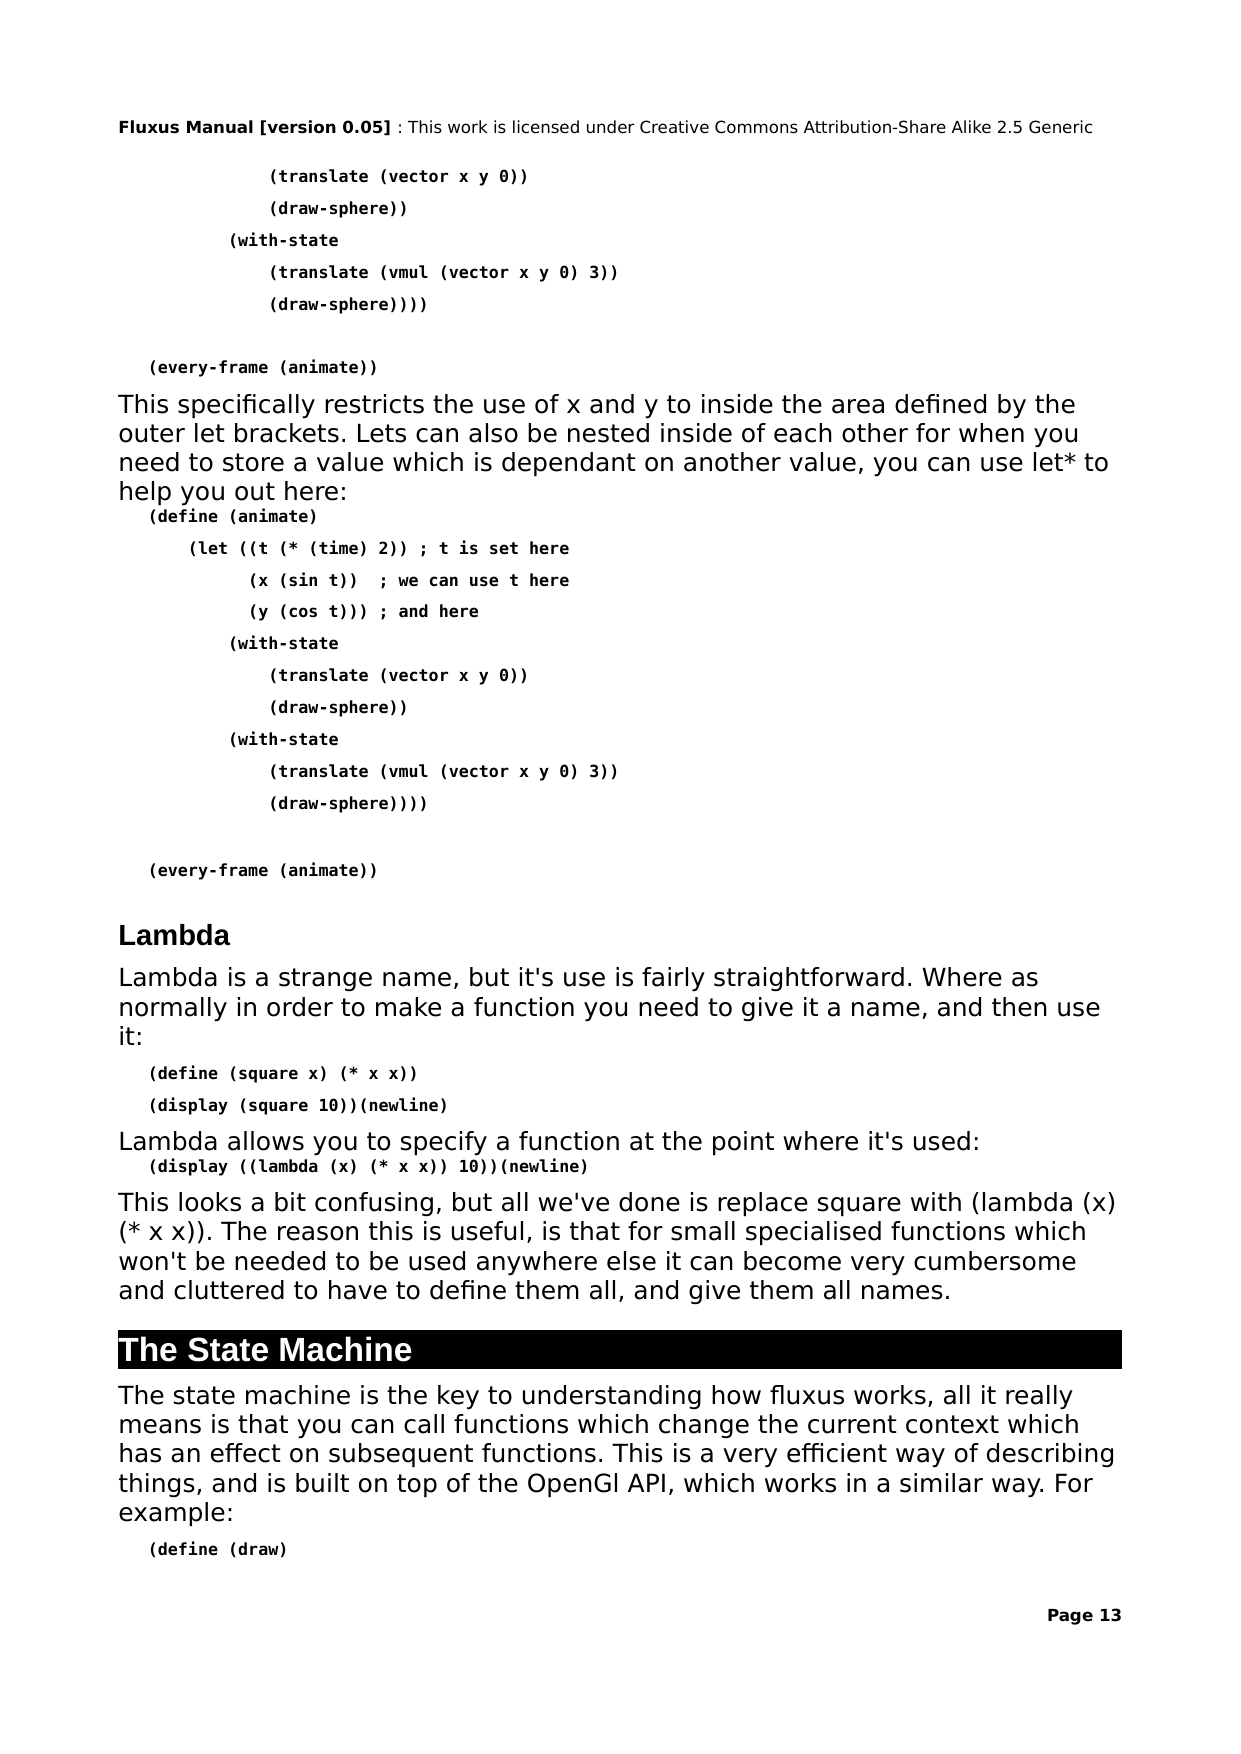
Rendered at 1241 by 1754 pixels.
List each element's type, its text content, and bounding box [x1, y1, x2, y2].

text (draw-sphere)) [148, 698, 1122, 717]
text (y (cos t))) ; and here [148, 602, 1122, 622]
text (display (square 10))(newline) [148, 1096, 1122, 1115]
text (let ((t (* (time) 2)) ; t is set here [148, 539, 1122, 558]
text The state machine is the key to understanding how fluxus works, all it really means is that you can call functions which change the current context which has an effect on subsequent functions. This is a very efficient way of describing things, and is built on top of the OpenGl API, which works in a similar way. For example: [118, 1381, 1122, 1527]
text (with-state [148, 634, 1122, 654]
text (draw-sphere)))) [148, 794, 1122, 813]
text (x (sin t)) ; we can use t here [148, 571, 1122, 590]
text (every-frame (animate)) [148, 861, 1122, 880]
text (draw-sphere)))) [148, 294, 1122, 314]
text (translate (vmul (vector x y 0) 3)) [148, 762, 1122, 781]
text (draw-sphere)) [148, 199, 1122, 218]
text (define (animate) [148, 507, 1122, 526]
text (with-state [148, 231, 1122, 250]
text This specifically restricts the use of x and y to inside the area defined by the outer let brackets. Lets can also be nested inside of each other for when you need to store a value which is dependant on another value, you can use let* to help you out here: [118, 390, 1122, 507]
text Lambda is a strange name, but it's use is fairly straightforward. Where as normally in order to make a function you need to give it a name, and then use it: [118, 964, 1122, 1051]
text (display ((lambda (x) (* x x)) 10))(newline) [148, 1157, 1122, 1176]
text (define (draw) [148, 1539, 1122, 1559]
subtitle The State Machine [118, 1330, 1122, 1369]
text (with-state [148, 730, 1122, 749]
text (translate (vector x y 0)) [148, 167, 1122, 186]
subtitle Lambda [118, 918, 1122, 951]
text Lambda allows you to specify a function at the point where it's used: [118, 1127, 1122, 1157]
text (translate (vmul (vector x y 0) 3)) [148, 263, 1122, 282]
text (translate (vector x y 0)) [148, 666, 1122, 686]
text This looks a bit confusing, but all we've done is replace square with (lambda (x) (* x x)). The reason this is useful, is that for small specialised functions which won't be needed to be used anywhere else it can become very cumbersome and cluttered to have to define them all, and give them all names. [118, 1188, 1122, 1305]
text (every-frame (animate)) [148, 358, 1122, 378]
text (define (square x) (* x x)) [148, 1064, 1122, 1083]
